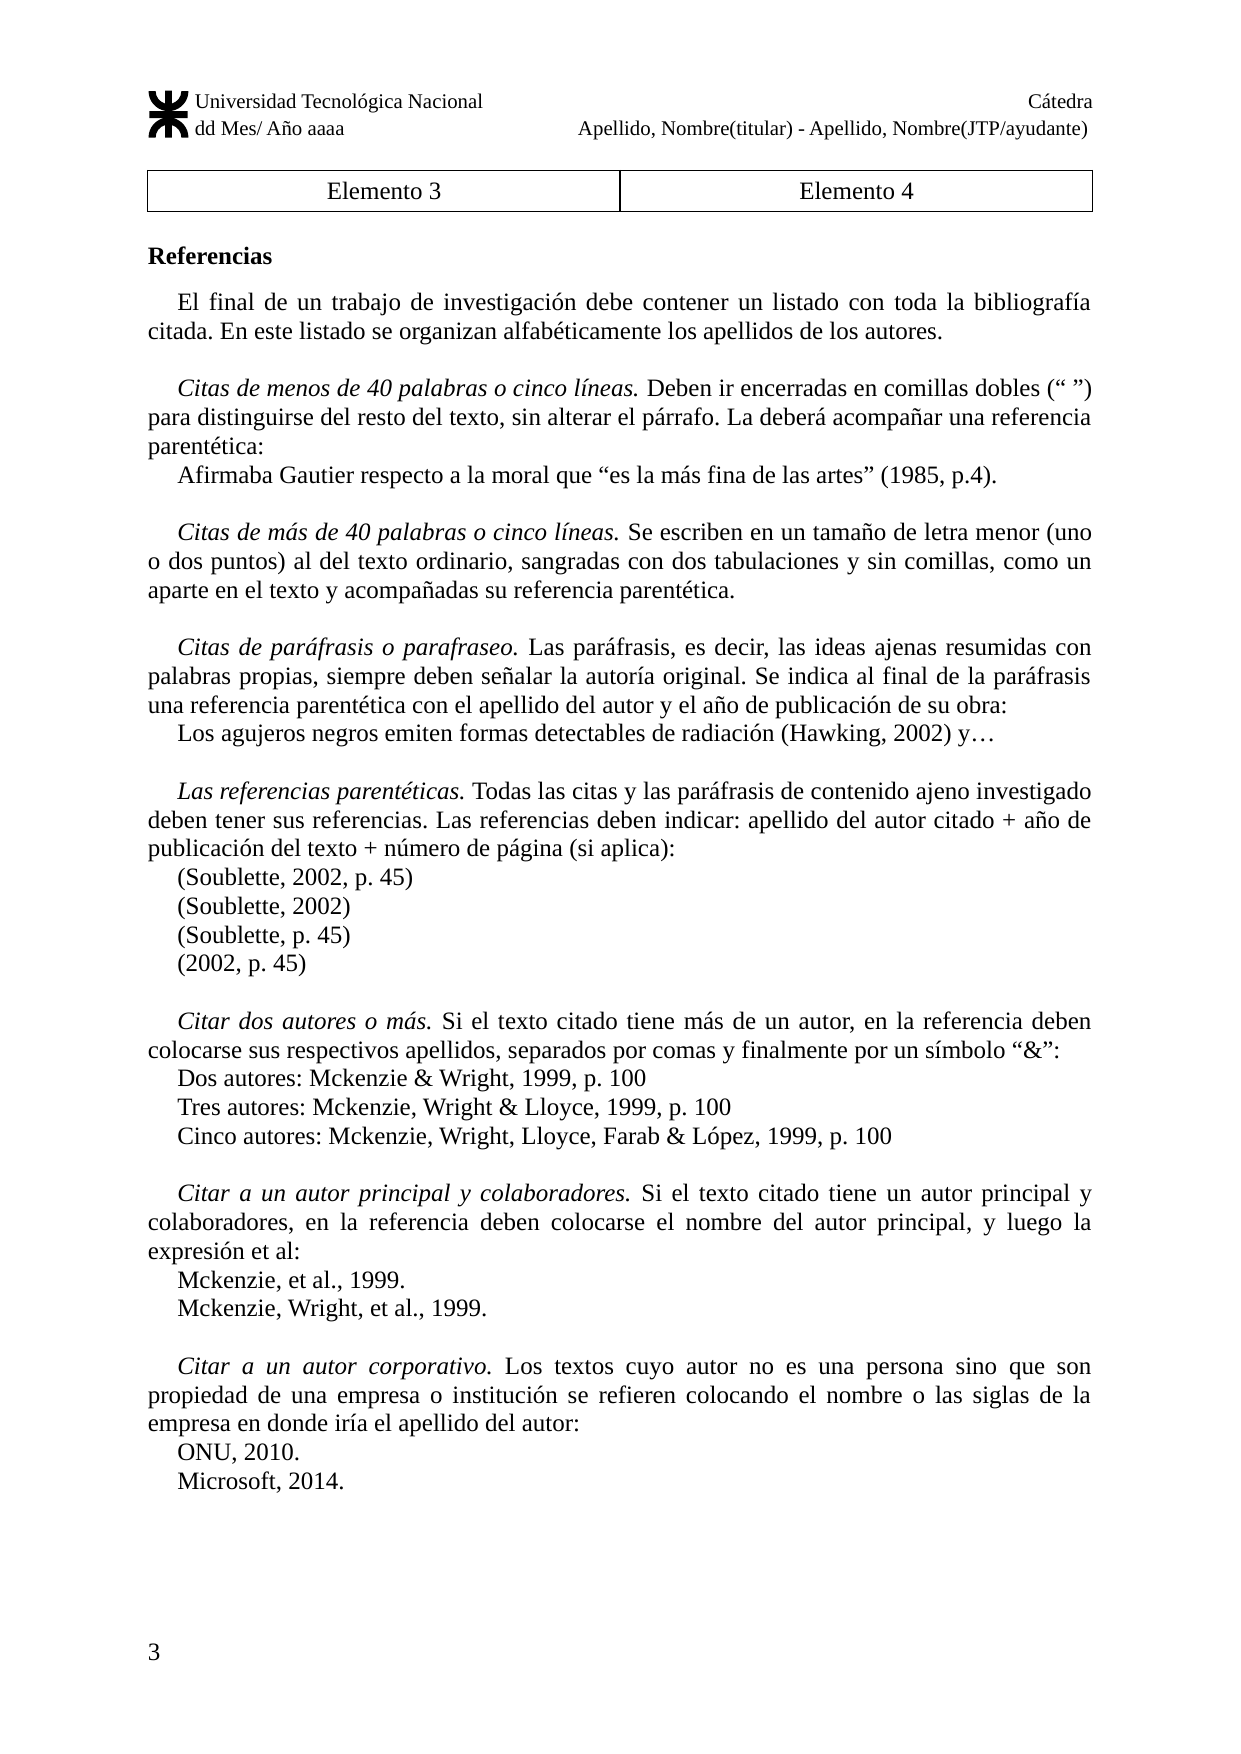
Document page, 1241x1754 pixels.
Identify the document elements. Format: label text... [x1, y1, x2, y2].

table_cell Elemento 4 [621, 171, 1092, 211]
text Mckenzie, et al., 1999. [148, 1265, 1093, 1293]
text Los agujeros negros emiten formas detectables de radiación (Hawking, 2002) y… [148, 718, 1093, 747]
text Citar dos autores o más. Si el texto citado tiene más de un autor, en la referencia deben colocarse sus respectivos apellidos, separados por comas y finalmente por un símbolo “&”: [148, 1006, 1093, 1063]
text (2002, p. 45) [148, 948, 1093, 977]
text Citar a un autor principal y colaboradores. Si el texto citado tiene un autor principal y colaboradores, en la referencia deben colocarse el nombre del autor principal, y luego la expresión et al: [148, 1178, 1093, 1265]
table_cell Elemento 3 [148, 171, 619, 211]
text Citas de menos de 40 palabras o cinco líneas. Deben ir encerradas en comillas dobles (“ ”) para distinguirse del resto del texto, sin alterar el párrafo. La deberá acompañar una referencia parentética: [148, 373, 1093, 460]
text Cinco autores: Mckenzie, Wright, Lloyce, Farab & López, 1999, p. 100 [148, 1121, 1093, 1150]
text (Soublette, 2002, p. 45) [148, 862, 1093, 891]
text El final de un trabajo de investigación debe contener un listado con toda la bibliografía citada. En este listado se organizan alfabéticamente los apellidos de los autores. [148, 287, 1093, 345]
text Citas de más de 40 palabras o cinco líneas. Se escriben en un tamaño de letra menor (uno o dos puntos) al del texto ordinario, sangradas con dos tabulaciones y sin comillas, como un aparte en el texto y acompañadas su referencia parentética. [148, 517, 1093, 603]
text (Soublette, p. 45) [148, 920, 1093, 948]
text Microsoft, 2014. [148, 1466, 1093, 1495]
text ONU, 2010. [148, 1437, 1093, 1466]
text (Soublette, 2002) [148, 891, 1093, 920]
text Afirmaba Gautier respecto a la moral que “es la más fina de las artes” (1985, p.4). [148, 460, 1093, 488]
text Dos autores: Mckenzie & Wright, 1999, p. 100 [148, 1063, 1093, 1092]
text Mckenzie, Wright, et al., 1999. [148, 1293, 1093, 1322]
text Citar a un autor corporativo. Los textos cuyo autor no es una persona sino que son propiedad de una empresa o institución se refieren colocando el nombre o las siglas de la empresa en donde iría el apellido del autor: [148, 1351, 1093, 1437]
subtitle Referencias [148, 241, 1093, 269]
text Las referencias parentéticas. Todas las citas y las paráfrasis de contenido ajeno investigado deben tener sus referencias. Las referencias deben indicar: apellido del autor citado + año de publicación del texto + número de página (si aplica): [148, 776, 1093, 862]
text Citas de paráfrasis o parafraseo. Las paráfrasis, es decir, las ideas ajenas resumidas con palabras propias, siempre deben señalar la autoría original. Se indica al final de la paráfrasis una referencia parentética con el apellido del autor y el año de publicación de su obra: [148, 632, 1093, 718]
text Tres autores: Mckenzie, Wright & Lloyce, 1999, p. 100 [148, 1092, 1093, 1121]
